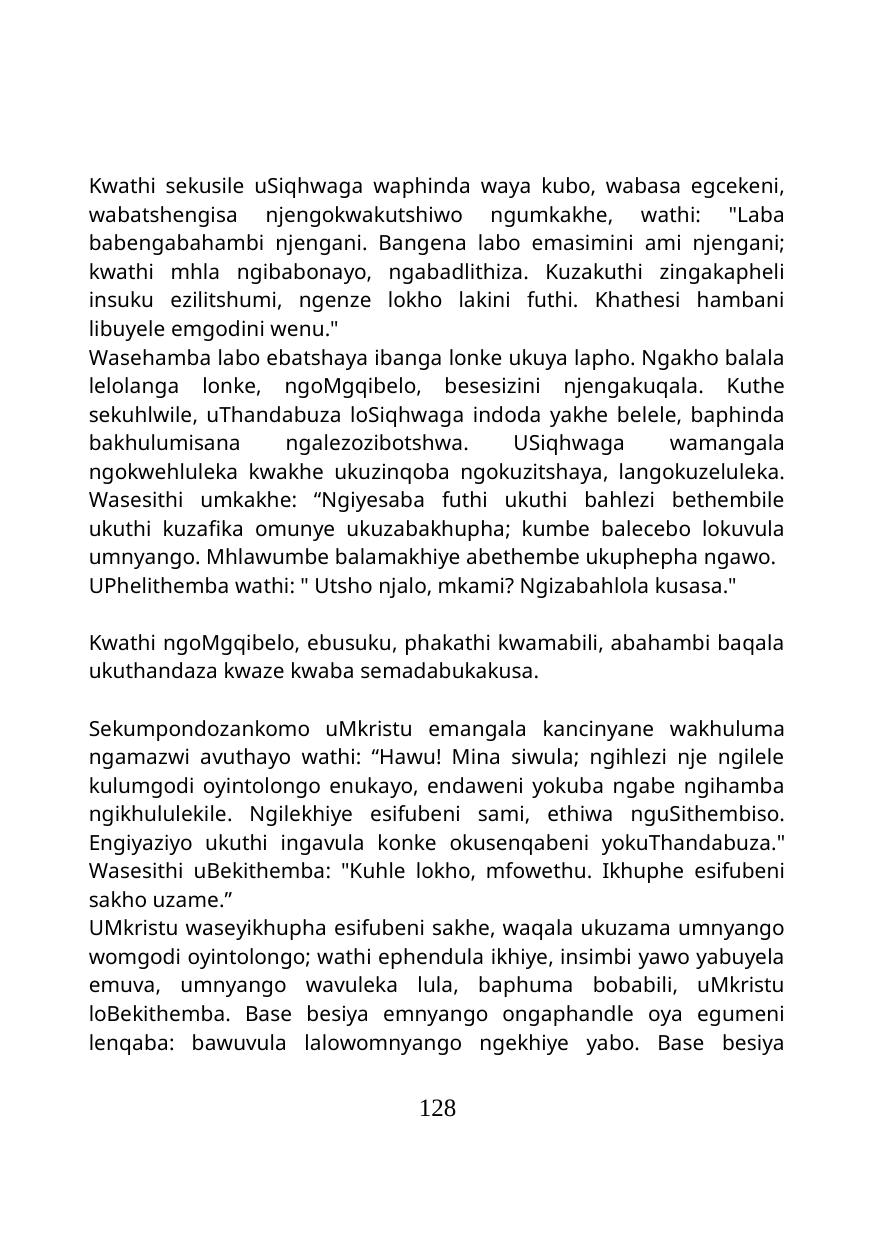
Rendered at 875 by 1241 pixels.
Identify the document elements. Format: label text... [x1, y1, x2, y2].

text Wasehamba labo ebatshaya ibanga lonke ukuya lapho. Ngakho balala lelolanga lonke, ngoMgqibelo, besesizini njengakuqala. Kuthe sekuhlwile, uThandabuza loSiqhwaga indoda yakhe belele, baphinda bakhulumisana ngalezozibotshwa. USiqhwaga wamangala ngokwehluleka kwakhe ukuzinqoba ngokuzitshaya, langokuzeluleka. Wasesithi umkakhe: “Ngiyesaba futhi ukuthi bahlezi bethembile ukuthi kuzafika omunye ukuzabakhupha; kumbe balecebo lokuvula umnyango. Mhlawumbe balamakhiye abethembe ukuphepha ngawo. [88, 342, 786, 571]
text Kwathi sekusile uSiqhwaga waphinda waya kubo, wabasa egcekeni, wabatshengisa njengokwakutshiwo ngumkakhe, wathi: "Laba babengabahambi njengani. Bangena labo emasimini ami njengani; kwathi mhla ngibabonayo, ngabadlithiza. Kuzakuthi zingakapheli insuku ezilitshumi, ngenze lokho lakini futhi. Khathesi hambani libuyele emgodini wenu." [88, 171, 786, 342]
text UPhelithemba wathi: " Utsho njalo, mkami? Ngizabahlola kusasa." [88, 571, 786, 599]
text Kwathi ngoMgqibelo, ebusuku, phakathi kwamabili, abahambi baqala ukuthandaza kwaze kwaba semadabukakusa. [88, 628, 786, 685]
text UMkristu waseyikhupha esifubeni sakhe, waqala ukuzama umnyango womgodi oyintolongo; wathi ephendula ikhiye, insimbi yawo yabuyela emuva, umnyango wavuleka lula, baphuma bobabili, uMkristu loBekithemba. Base besiya emnyango ongaphandle oya egumeni lenqaba: bawuvula lalowomnyango ngekhiye yabo. Base besiya [88, 913, 786, 1056]
text Sekumpondozankomo uMkristu emangala kancinyane wakhuluma ngamazwi avuthayo wathi: “Hawu! Mina siwula; ngihlezi nje ngilele kulumgodi oyintolongo enukayo, endaweni yokuba ngabe ngihamba ngikhululekile. Ngilekhiye esifubeni sami, ethiwa nguSithembiso. Engiyaziyo ukuthi ingavula konke okusenqabeni yokuThandabuza." Wasesithi uBekithemba: "Kuhle lokho, mfowethu. Ikhuphe esifubeni sakho uzame.” [88, 713, 786, 913]
